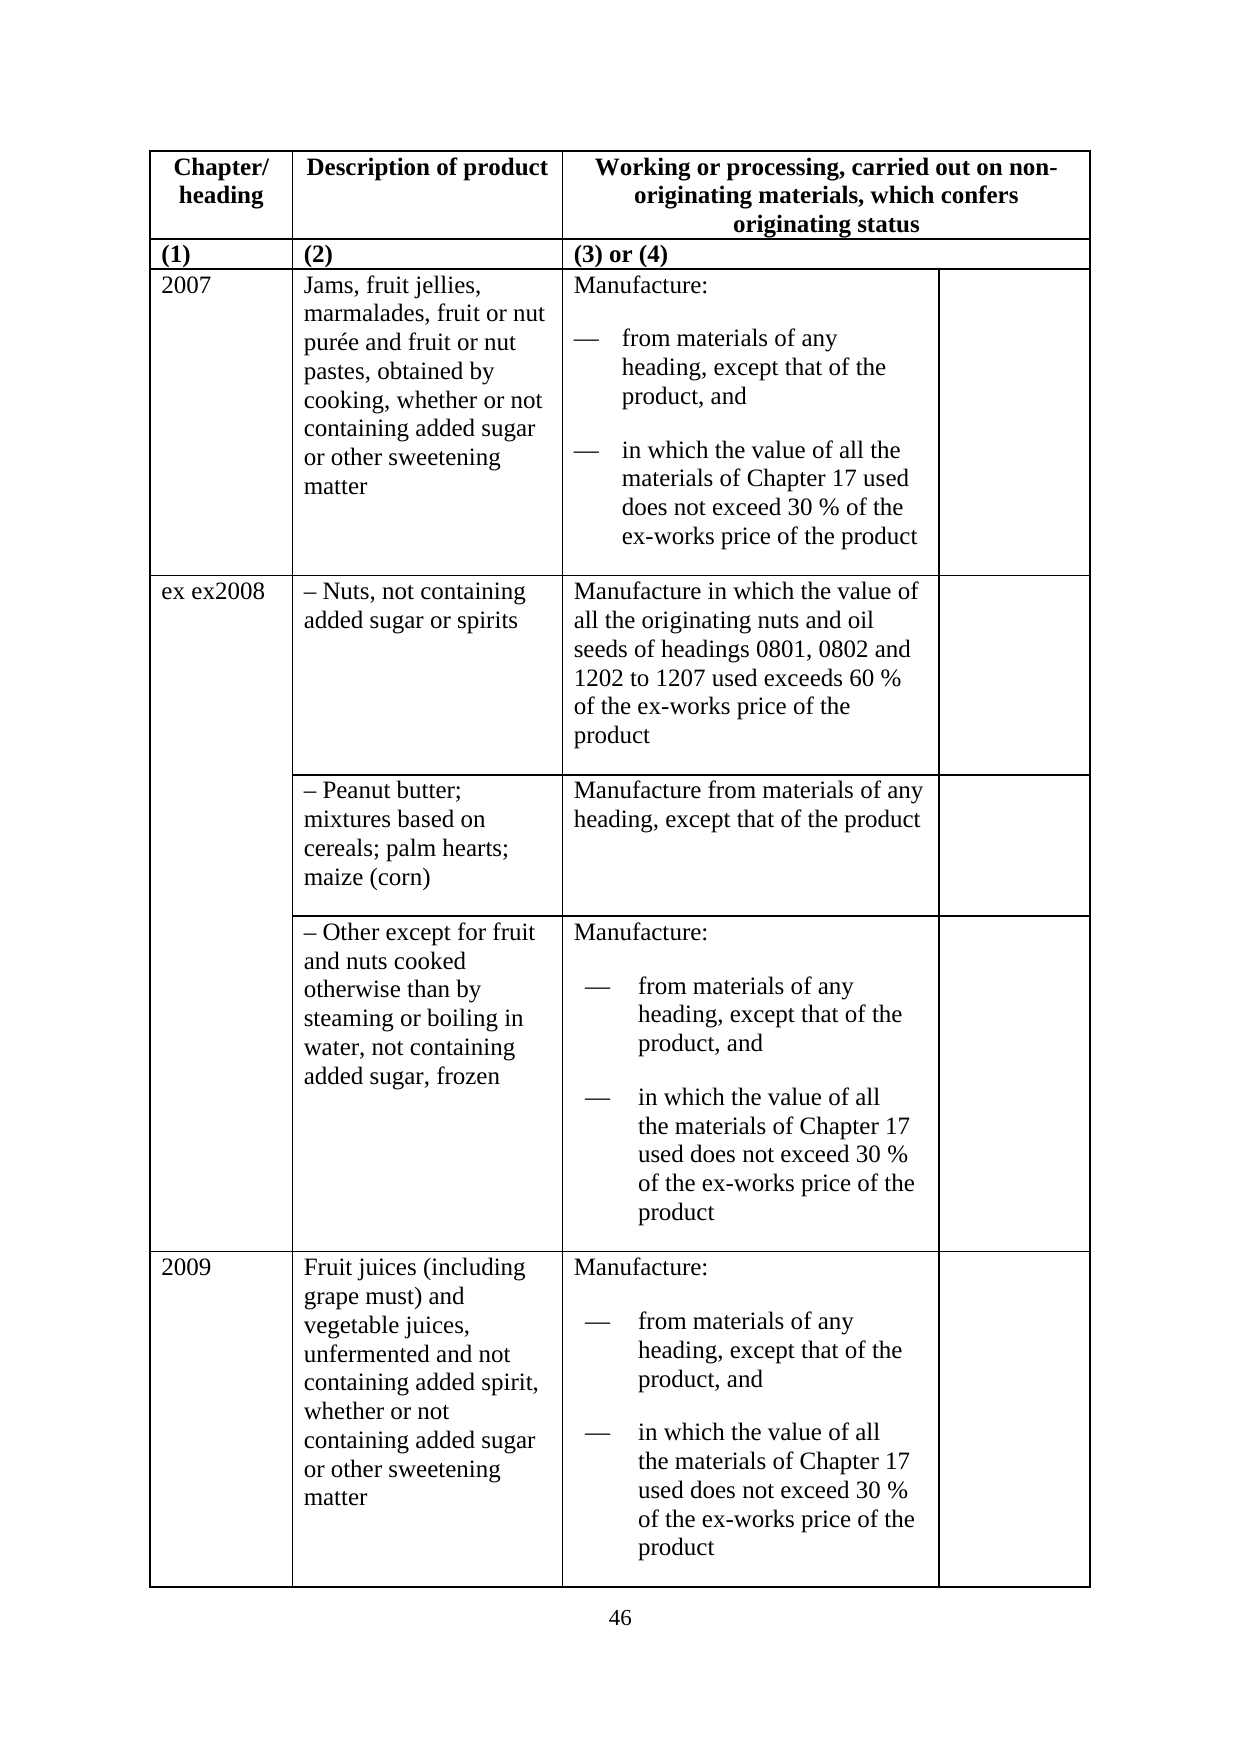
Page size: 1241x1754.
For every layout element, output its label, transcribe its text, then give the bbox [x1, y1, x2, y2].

table_cell [151, 915, 292, 1251]
table_header Chapter/ heading [151, 152, 292, 238]
table_cell (1) [151, 240, 292, 268]
table_cell [940, 270, 1089, 575]
table_cell Manufacture: [563, 270, 938, 575]
table_cell Manufacture: [563, 917, 938, 1251]
table_cell – Peanut butter; mixtures based on cereals; palm hearts; maize (corn) [293, 776, 562, 915]
table_cell in which the value of all the materials of Chapter 17 used does not exceed 30 % of the ex-works price of the product [627, 1082, 928, 1251]
table_header from materials of any heading, except that of the product, and [622, 324, 928, 435]
table_cell – Other except for fruit and nuts cooked otherwise than by steaming or boiling in water, not containing added sugar, frozen [293, 917, 562, 1251]
table_header from materials of any heading, except that of the product, and [627, 1306, 928, 1417]
table_cell [940, 776, 1089, 915]
table_cell 2007 [151, 270, 292, 575]
table_cell Manufacture from materials of any heading, except that of the product [563, 776, 938, 915]
table_cell (2) [293, 240, 562, 268]
table_cell — [574, 1418, 627, 1586]
table_cell [940, 576, 1089, 774]
table_cell – Nuts, not containing added sugar or spirits [293, 576, 562, 774]
table_cell in which the value of all the materials of Chapter 17 used does not exceed 30 % of the ex-works price of the product [622, 435, 928, 575]
table_header from materials of any heading, except that of the product, and [627, 971, 928, 1082]
table_header Description of product [293, 152, 562, 238]
table_cell 2009 [151, 1252, 292, 1586]
table_cell Fruit juices (including grape must) and vegetable juices, unfermented and not containing added spirit, whether or not containing added sugar or other sweetening matter [293, 1252, 562, 1586]
table_header — [574, 324, 622, 435]
table_cell Manufacture: [563, 1252, 938, 1586]
table_cell [151, 774, 292, 915]
table_cell [940, 917, 1089, 1251]
table_header — [574, 1306, 627, 1417]
table_cell [940, 1252, 1089, 1586]
table_cell Jams, fruit jellies, marmalades, fruit or nut purée and fruit or nut pastes, obtained by cooking, whether or not containing added sugar or other sweetening matter [293, 270, 562, 575]
table_cell in which the value of all the materials of Chapter 17 used does not exceed 30 % of the ex-works price of the product [627, 1418, 928, 1586]
table_cell — [574, 1082, 627, 1251]
table_cell (3) or (4) [563, 240, 1089, 268]
table_cell ex ex2008 [151, 576, 292, 774]
table_cell Manufacture in which the value of all the originating nuts and oil seeds of headings 0801, 0802 and 1202 to 1207 used exceeds 60 % of the ex-works price of the product [563, 576, 938, 774]
table_header Working or processing, carried out on non-originating materials, which confers originating status [563, 152, 1089, 238]
table_header — [574, 971, 627, 1082]
table_cell — [574, 435, 622, 575]
